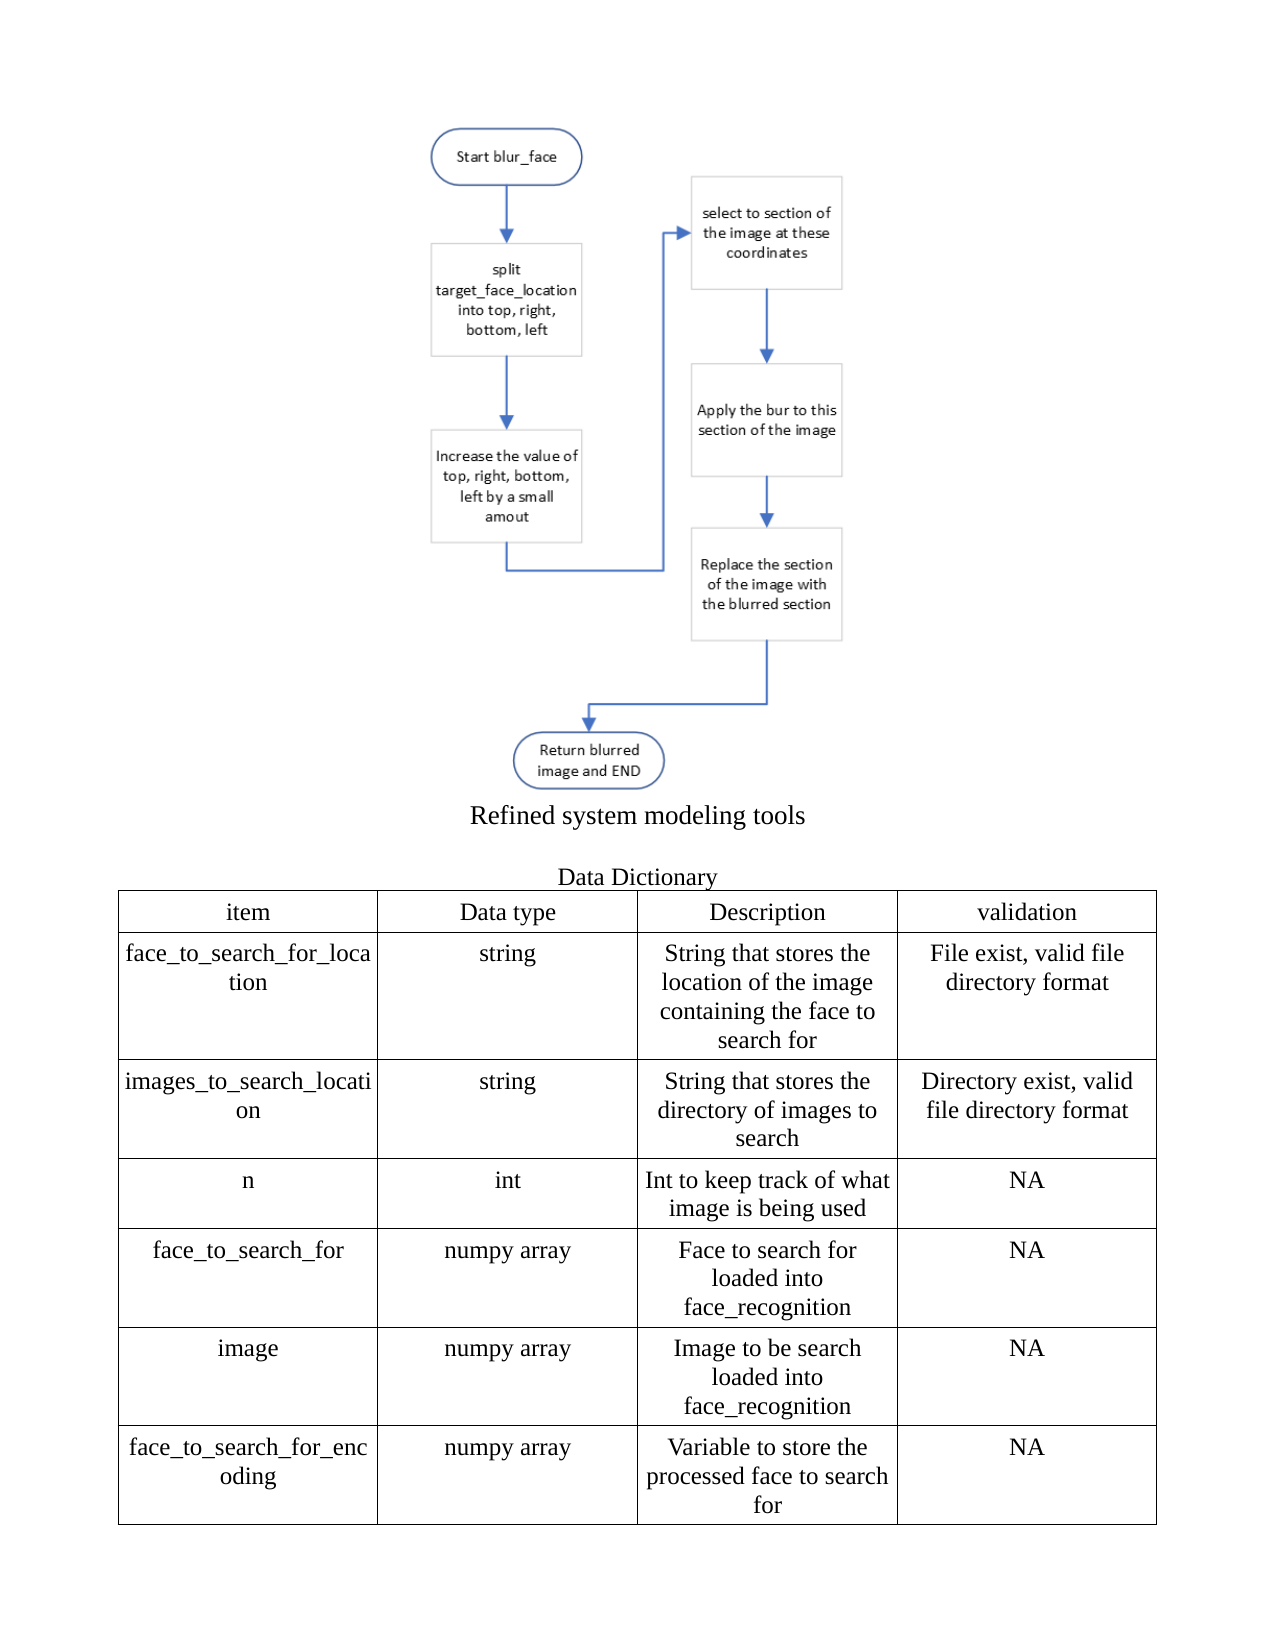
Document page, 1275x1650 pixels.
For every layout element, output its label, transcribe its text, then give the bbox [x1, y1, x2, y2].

table_cell image [119, 1328, 377, 1425]
table_cell string [378, 933, 637, 1059]
table_cell string [378, 1060, 637, 1158]
table_cell String that stores the directory of images to search [638, 1060, 897, 1158]
table_cell n [119, 1159, 377, 1228]
table_cell Directory exist, valid file directory format [898, 1060, 1156, 1158]
table_cell Int to keep track of what image is being used [638, 1159, 897, 1228]
table_cell numpy array [378, 1426, 637, 1524]
table_header item [119, 891, 377, 932]
table_cell face_to_search_for_encoding [119, 1426, 377, 1524]
table_cell images_to_search_location [119, 1060, 377, 1158]
table_header Data type [378, 891, 637, 932]
table_cell face_to_search_for [119, 1229, 377, 1327]
table_cell Face to search for loaded into face_recognition [638, 1229, 897, 1327]
table_header validation [898, 891, 1156, 932]
table_cell NA [898, 1328, 1156, 1425]
text Refined system modeling tools [118, 799, 1157, 831]
table_cell String that stores the location of the image containing the face to search for [638, 933, 897, 1059]
table_cell numpy array [378, 1328, 637, 1425]
table_cell int [378, 1159, 637, 1228]
table_cell File exist, valid file directory format [898, 933, 1156, 1059]
text Data Dictionary [118, 862, 1157, 890]
table_cell NA [898, 1159, 1156, 1228]
table_header Description [638, 891, 897, 932]
table_cell NA [898, 1426, 1156, 1524]
table_cell face_to_search_for_location [119, 933, 377, 1059]
table_cell Image to be search loaded into face_recognition [638, 1328, 897, 1425]
table_cell numpy array [378, 1229, 637, 1327]
table_cell NA [898, 1229, 1156, 1327]
table_cell Variable to store the processed face to search for [638, 1426, 897, 1524]
